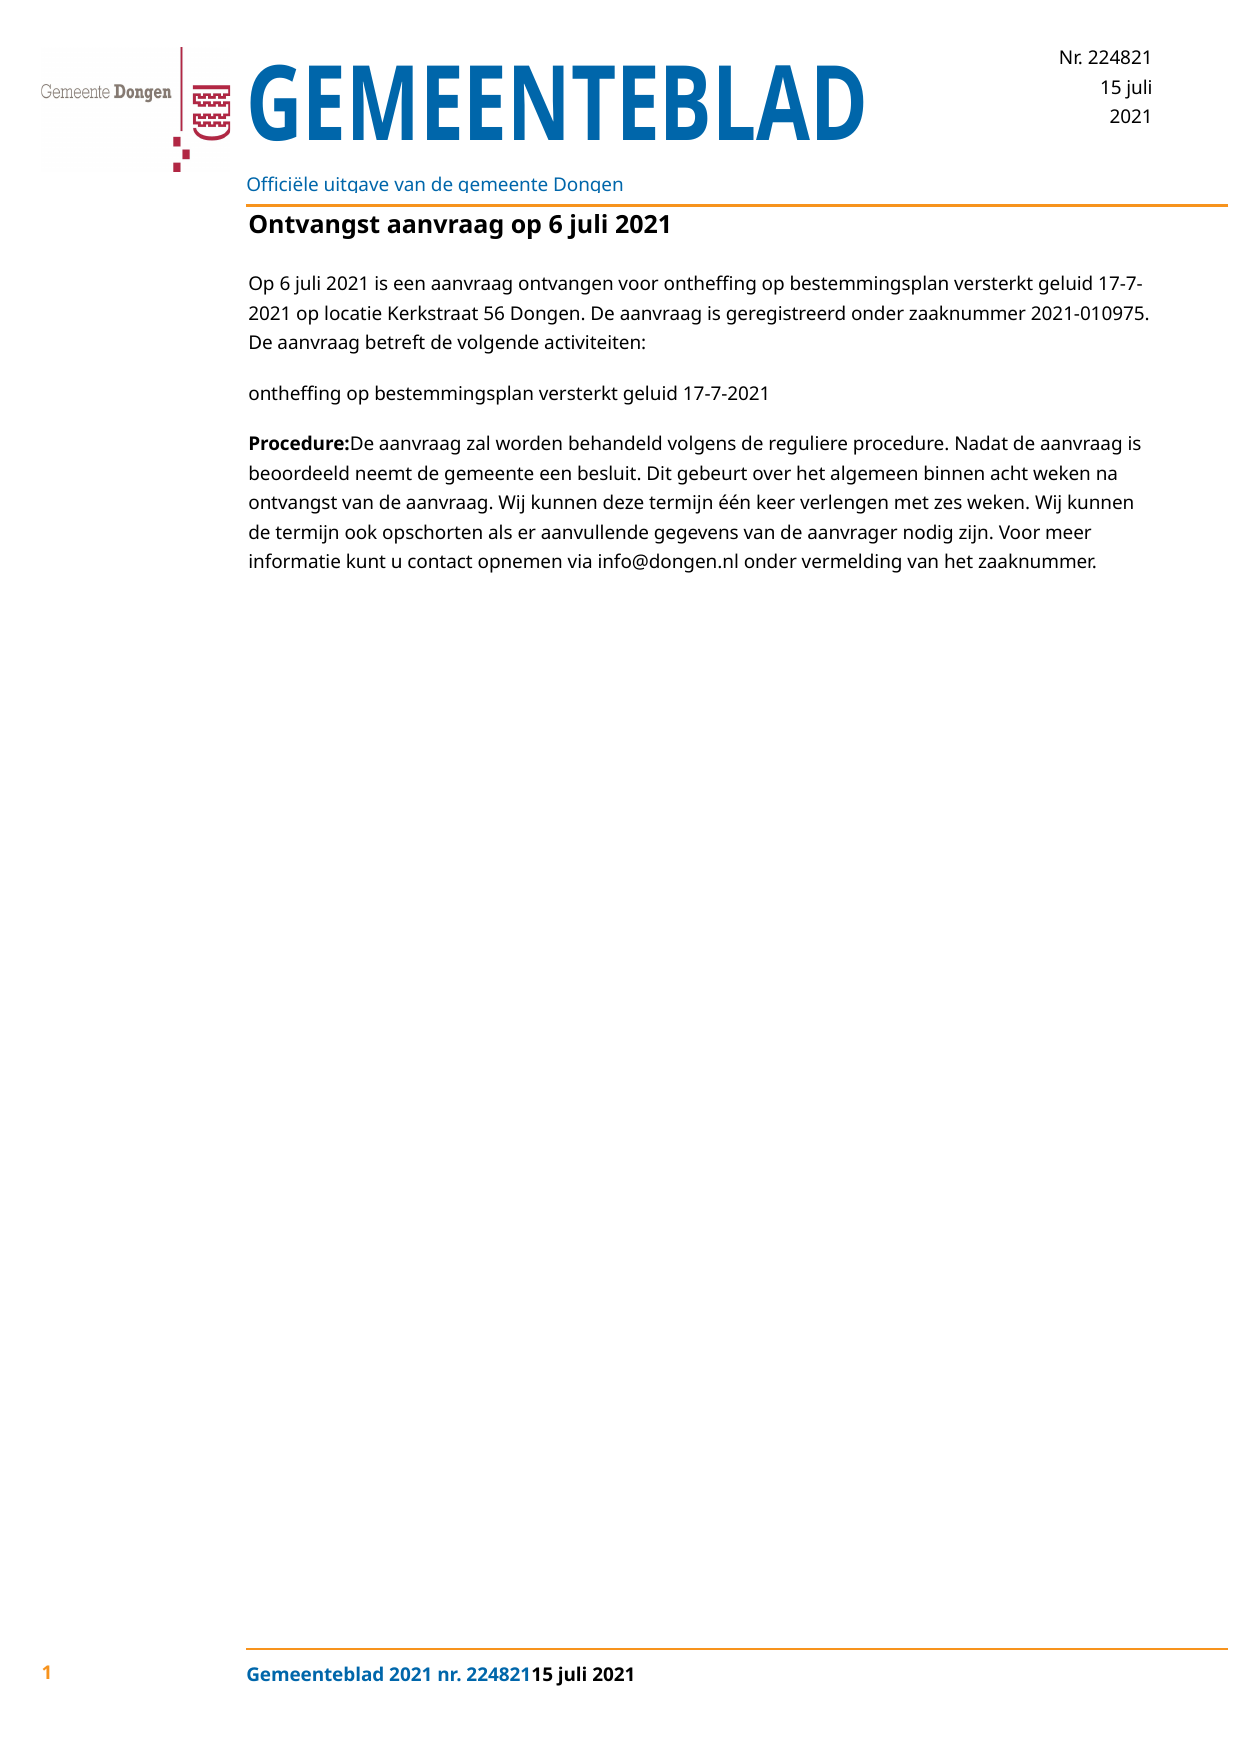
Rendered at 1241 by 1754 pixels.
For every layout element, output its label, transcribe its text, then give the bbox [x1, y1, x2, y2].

text Op 6 juli 2021 is een aanvraag ontvangen voor ontheffing op bestemmingsplan versterkt geluid 17-7-2021 op locatie Kerkstraat 56 Dongen. De aanvraag is geregistreerd onder zaaknummer 2021-010975. De aanvraag betreft de volgende activiteiten: [248, 270, 1152, 355]
text Procedure:De aanvraag zal worden behandeld volgens de reguliere procedure. Nadat de aanvraag is beoordeeld neemt de gemeente een besluit. Dit gebeurt over het algemeen binnen acht weken na ontvangst van de aanvraag. Wij kunnen deze termijn één keer verlengen met zes weken. Wij kunnen de termijn ook opschorten als er aanvullende gegevens van de aanvrager nodig zijn. Voor meer informatie kunt u contact opnemen via info@dongen.nl onder vermelding van het zaaknummer. [248, 430, 1152, 574]
text ontheffing op bestemmingsplan versterkt geluid 17-7-2021 [248, 380, 1152, 406]
picture [41, 47, 231, 172]
text Ontvangst aanvraag op 6 juli 2021 [248, 207, 1152, 241]
